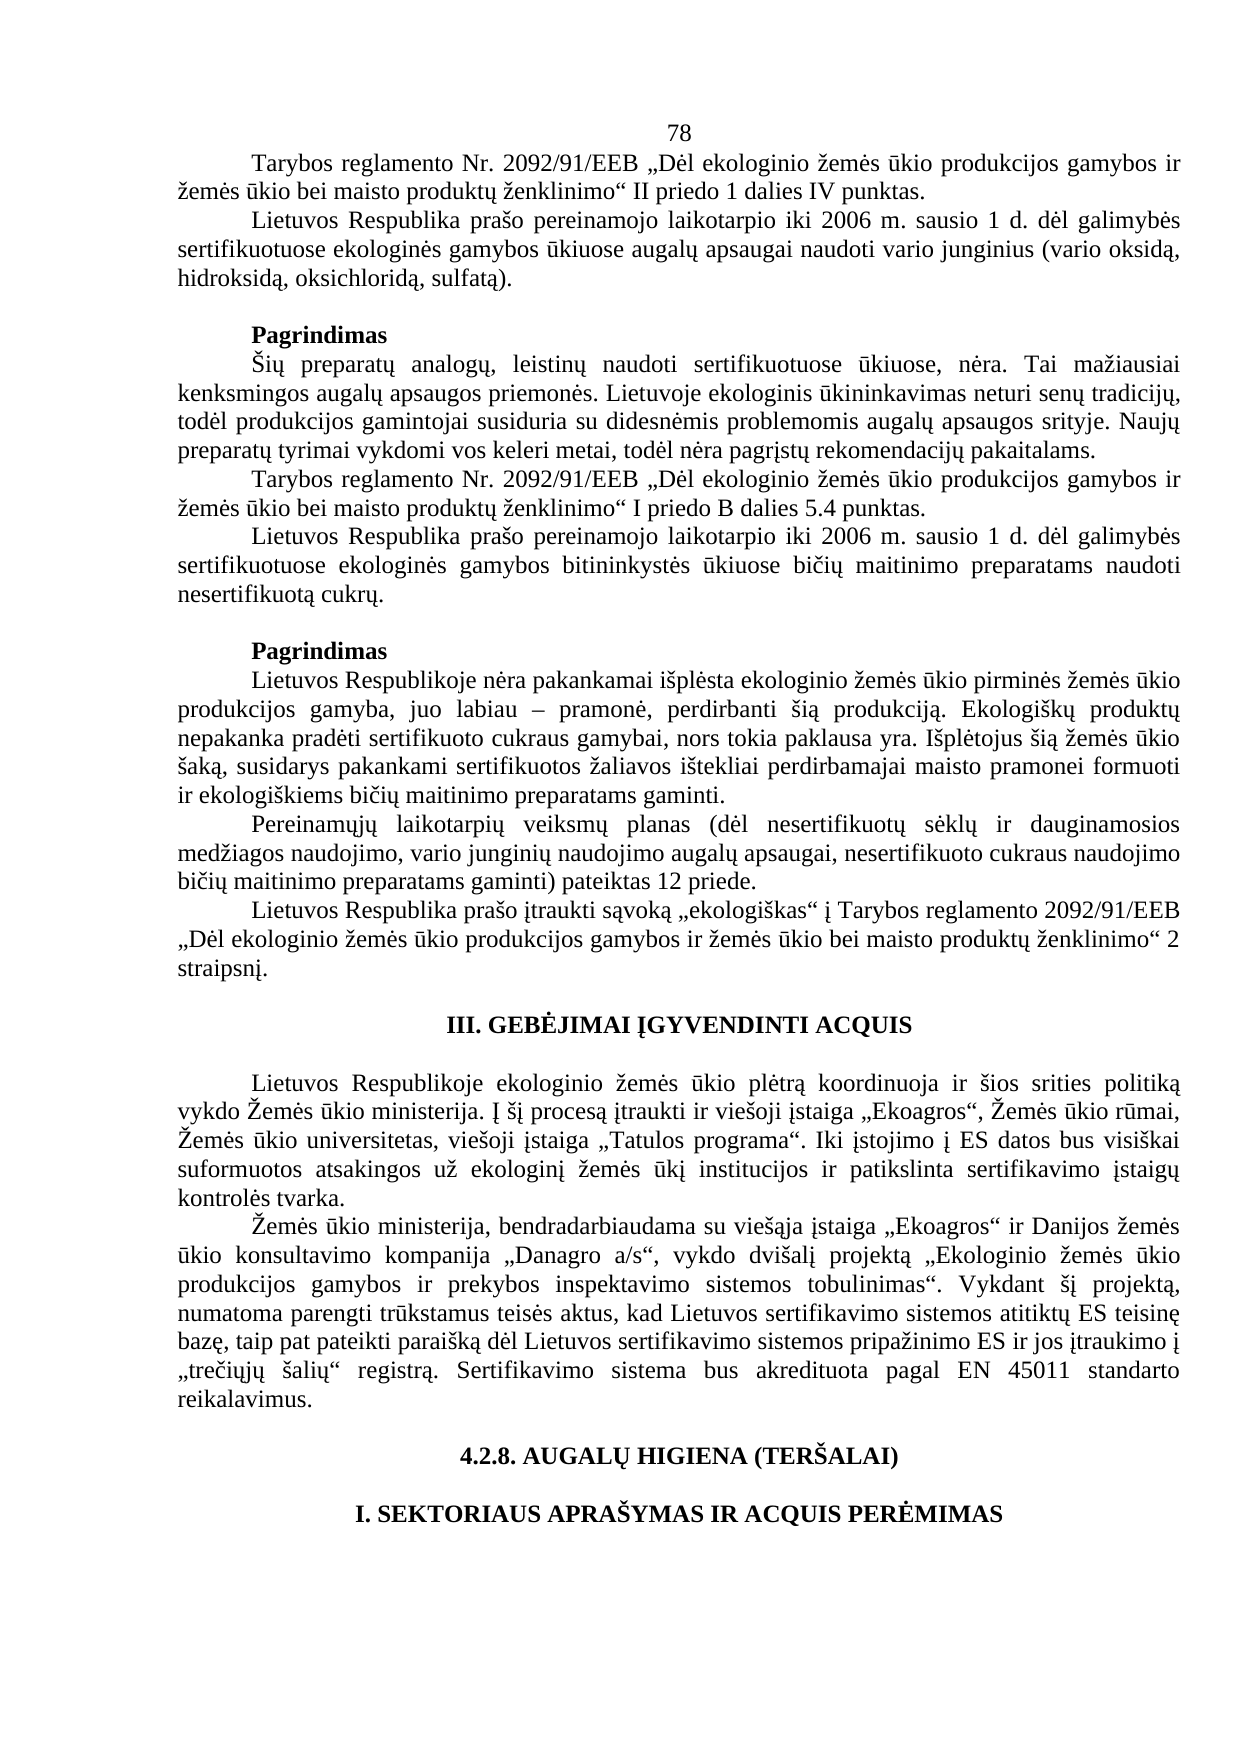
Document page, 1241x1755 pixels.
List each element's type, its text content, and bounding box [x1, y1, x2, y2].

text Pagrindimas [177, 636, 1181, 665]
text III. GEBĖJIMAI ĮGYVENDINTI ACQUIS [177, 1010, 1181, 1039]
text Lietuvos Respublika prašo pereinamojo laikotarpio iki 2006 m. sausio 1 d. dėl galimybės sertifikuotuose ekologinės gamybos bitininkystės ūkiuose bičių maitinimo preparatams naudoti nesertifikuotą cukrų. [177, 521, 1181, 608]
text Šių preparatų analogų, leistinų naudoti sertifikuotuose ūkiuose, nėra. Tai mažiausiai kenksmingos augalų apsaugos priemonės. Lietuvoje ekologinis ūkininkavimas neturi senų tradicijų, todėl produkcijos gamintojai susiduria su didesnėmis problemomis augalų apsaugos srityje. Naujų preparatų tyrimai vykdomi vos keleri metai, todėl nėra pagrįstų rekomendacijų pakaitalams. [177, 349, 1181, 464]
text Pereinamųjų laikotarpių veiksmų planas (dėl nesertifikuotų sėklų ir dauginamosios medžiagos naudojimo, vario junginių naudojimo augalų apsaugai, nesertifikuoto cukraus naudojimo bičių maitinimo preparatams gaminti) pateiktas 12 priede. [177, 809, 1181, 895]
text Lietuvos Respublikoje nėra pakankamai išplėsta ekologinio žemės ūkio pirminės žemės ūkio produkcijos gamyba, juo labiau – pramonė, perdirbanti šią produkciją. Ekologiškų produktų nepakanka pradėti sertifikuoto cukraus gamybai, nors tokia paklausa yra. Išplėtojus šią žemės ūkio šaką, susidarys pakankami sertifikuotos žaliavos ištekliai perdirbamajai maisto pramonei formuoti ir ekologiškiems bičių maitinimo preparatams gaminti. [177, 665, 1181, 809]
text Pagrindimas [177, 320, 1181, 349]
text Tarybos reglamento Nr. 2092/91/EEB „Dėl ekologinio žemės ūkio produkcijos gamybos ir žemės ūkio bei maisto produktų ženklinimo“ I priedo B dalies 5.4 punktas. [177, 464, 1181, 521]
text I. SEKTORIAUS APRAŠYMAS IR ACQUIS PERĖMIMAS [177, 1499, 1181, 1528]
text Žemės ūkio ministerija, bendradarbiaudama su viešąja įstaiga „Ekoagros“ ir Danijos žemės ūkio konsultavimo kompanija „Danagro a/s“, vykdo dvišalį projektą „Ekologinio žemės ūkio produkcijos gamybos ir prekybos inspektavimo sistemos tobulinimas“. Vykdant šį projektą, numatoma parengti trūkstamus teisės aktus, kad Lietuvos sertifikavimo sistemos atitiktų ES teisinę bazę, taip pat pateikti paraišką dėl Lietuvos sertifikavimo sistemos pripažinimo ES ir jos įtraukimo į „trečiųjų šalių“ registrą. Sertifikavimo sistema bus akredituota pagal EN 45011 standarto reikalavimus. [177, 1211, 1181, 1413]
text Lietuvos Respublika prašo įtraukti sąvoką „ekologiškas“ į Tarybos reglamento 2092/91/EEB „Dėl ekologinio žemės ūkio produkcijos gamybos ir žemės ūkio bei maisto produktų ženklinimo“ 2 straipsnį. [177, 895, 1181, 981]
text 4.2.8. AUGALŲ HIGIENA (TERŠALAI) [177, 1441, 1181, 1470]
text Lietuvos Respublika prašo pereinamojo laikotarpio iki 2006 m. sausio 1 d. dėl galimybės sertifikuotuose ekologinės gamybos ūkiuose augalų apsaugai naudoti vario junginius (vario oksidą, hidroksidą, oksichloridą, sulfatą). [177, 205, 1181, 291]
text Tarybos reglamento Nr. 2092/91/EEB „Dėl ekologinio žemės ūkio produkcijos gamybos ir žemės ūkio bei maisto produktų ženklinimo“ II priedo 1 dalies IV punktas. [177, 148, 1181, 205]
text Lietuvos Respublikoje ekologinio žemės ūkio plėtrą koordinuoja ir šios srities politiką vykdo Žemės ūkio ministerija. Į šį procesą įtraukti ir viešoji įstaiga „Ekoagros“, Žemės ūkio rūmai, Žemės ūkio universitetas, viešoji įstaiga „Tatulos programa“. Iki įstojimo į ES datos bus visiškai suformuotos atsakingos už ekologinį žemės ūkį institucijos ir patikslinta sertifikavimo įstaigų kontrolės tvarka. [177, 1068, 1181, 1211]
